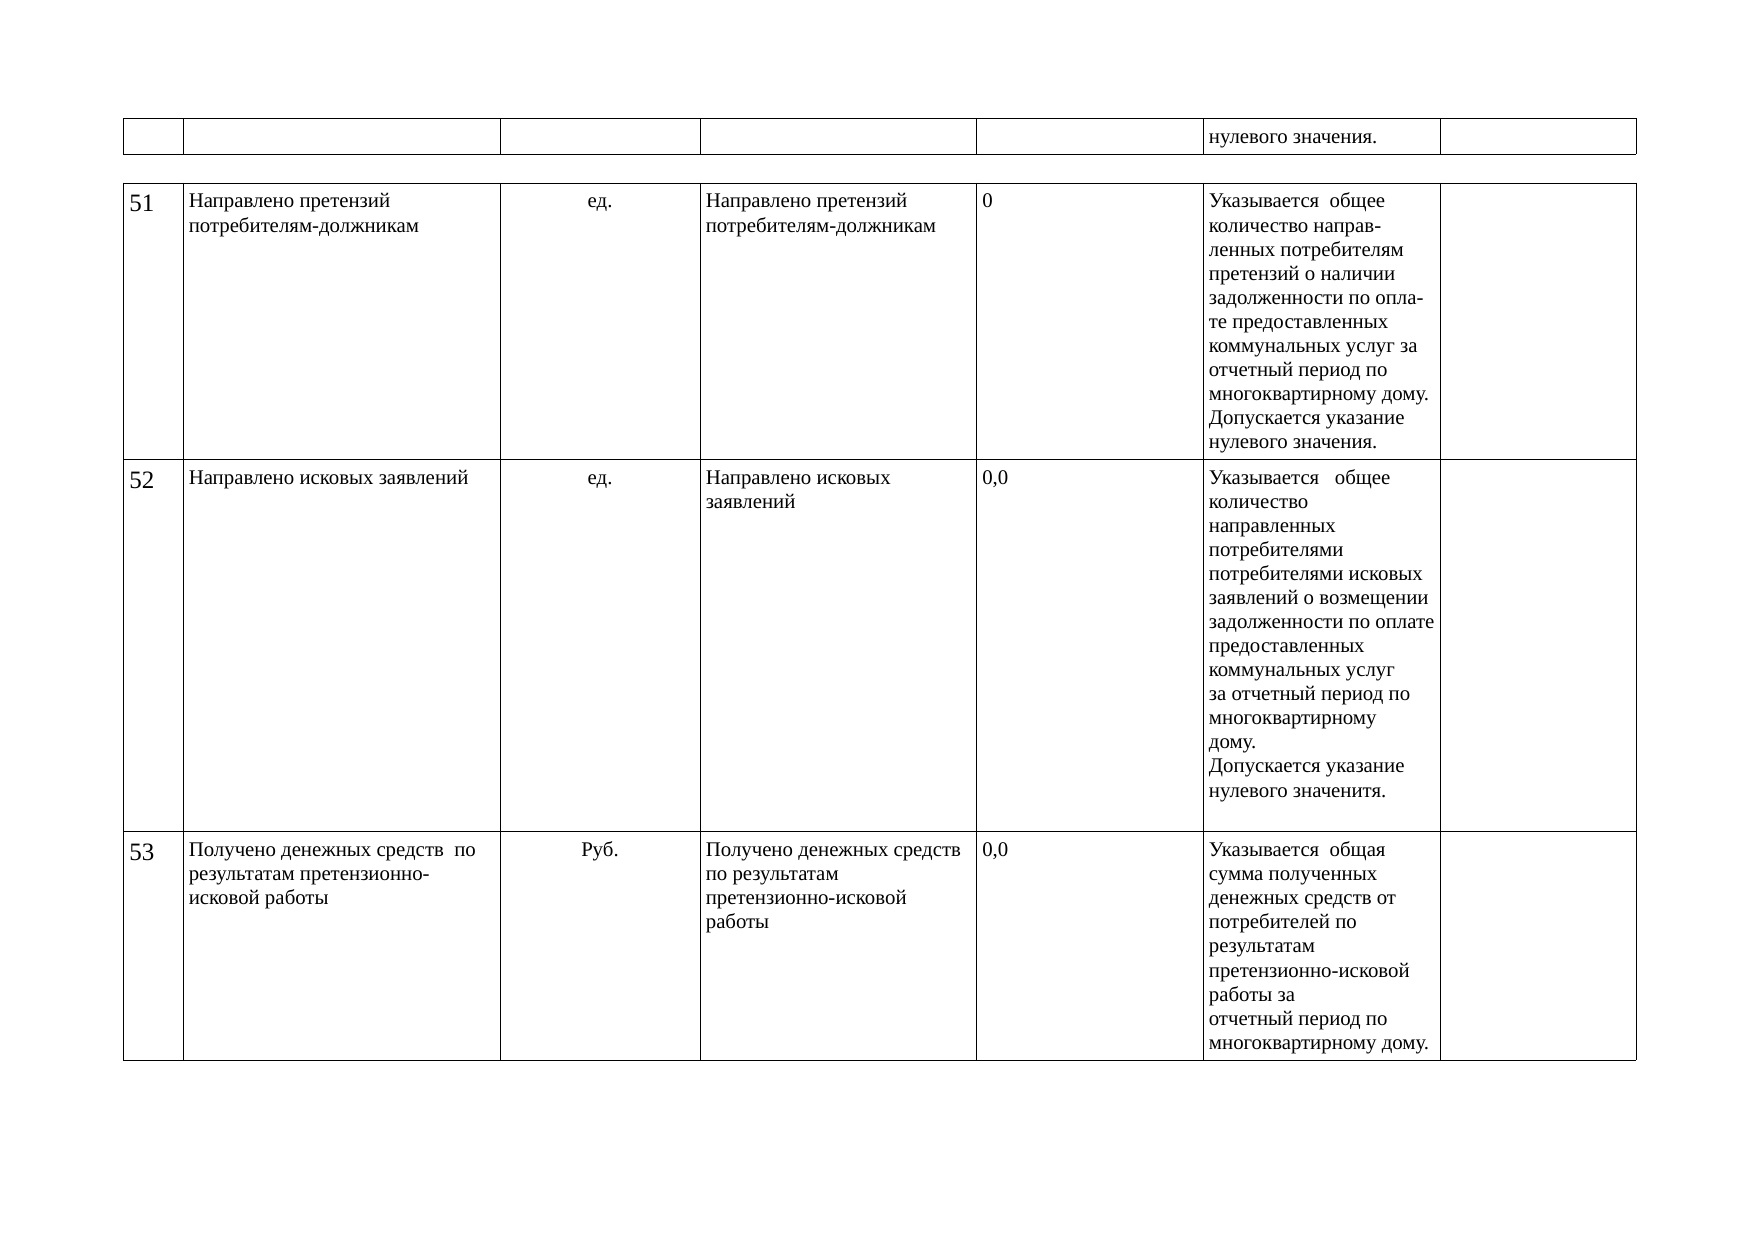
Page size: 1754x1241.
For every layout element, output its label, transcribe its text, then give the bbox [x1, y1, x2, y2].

table_header 0 [977, 184, 1203, 459]
table_cell Направлено исковых заявлений [184, 460, 500, 831]
table_cell Получено денежных средств по результатам претензионно-исковой работы [701, 832, 976, 1059]
table_cell ед. [501, 460, 700, 831]
table_cell нулевого значения. [1204, 119, 1440, 154]
table_cell [184, 119, 500, 154]
table_cell [501, 119, 700, 154]
table_header 51 [124, 184, 183, 459]
table_cell Получено денежных средств по результатам претензионно- исковой работы [184, 832, 500, 1059]
table_cell [977, 119, 1203, 154]
table_cell [1441, 832, 1636, 1059]
table_cell Направлено исковых заявлений [701, 460, 976, 831]
table_cell Указывается общее количество направленных потребителями потребителями исковых заявлений о возмещении задолженности по оплате предоставленных коммунальных услуг за отчетный период по многоквартирному дому. Допускается указание нулевого значенитя. [1204, 460, 1440, 831]
table_cell [701, 119, 976, 154]
table_header Направлено претензий потребителям-должникам [701, 184, 976, 459]
table_cell 0,0 [977, 460, 1203, 831]
table_cell 52 [124, 460, 183, 831]
table_cell [124, 119, 183, 154]
table_header [1441, 184, 1636, 459]
table_cell Указывается общая сумма полученных денежных средств от потребителей по результатам претензионно-исковой работы за отчетный период по многоквартирному дому. [1204, 832, 1440, 1059]
table_cell [1441, 119, 1636, 154]
table_header Указывается общее количество направ- ленных потребителям претензий о наличии задолженности по опла- те предоставленных коммунальных услуг за отчетный период по многоквартирному дому. Допускается указание нулевого значения. [1204, 184, 1440, 459]
table_cell 53 [124, 832, 183, 1059]
table_header Направлено претензий потребителям-должникам [184, 184, 500, 459]
table_header ед. [501, 184, 700, 459]
table_cell Руб. [501, 832, 700, 1059]
table_cell 0,0 [977, 832, 1203, 1059]
table_cell [1441, 460, 1636, 831]
